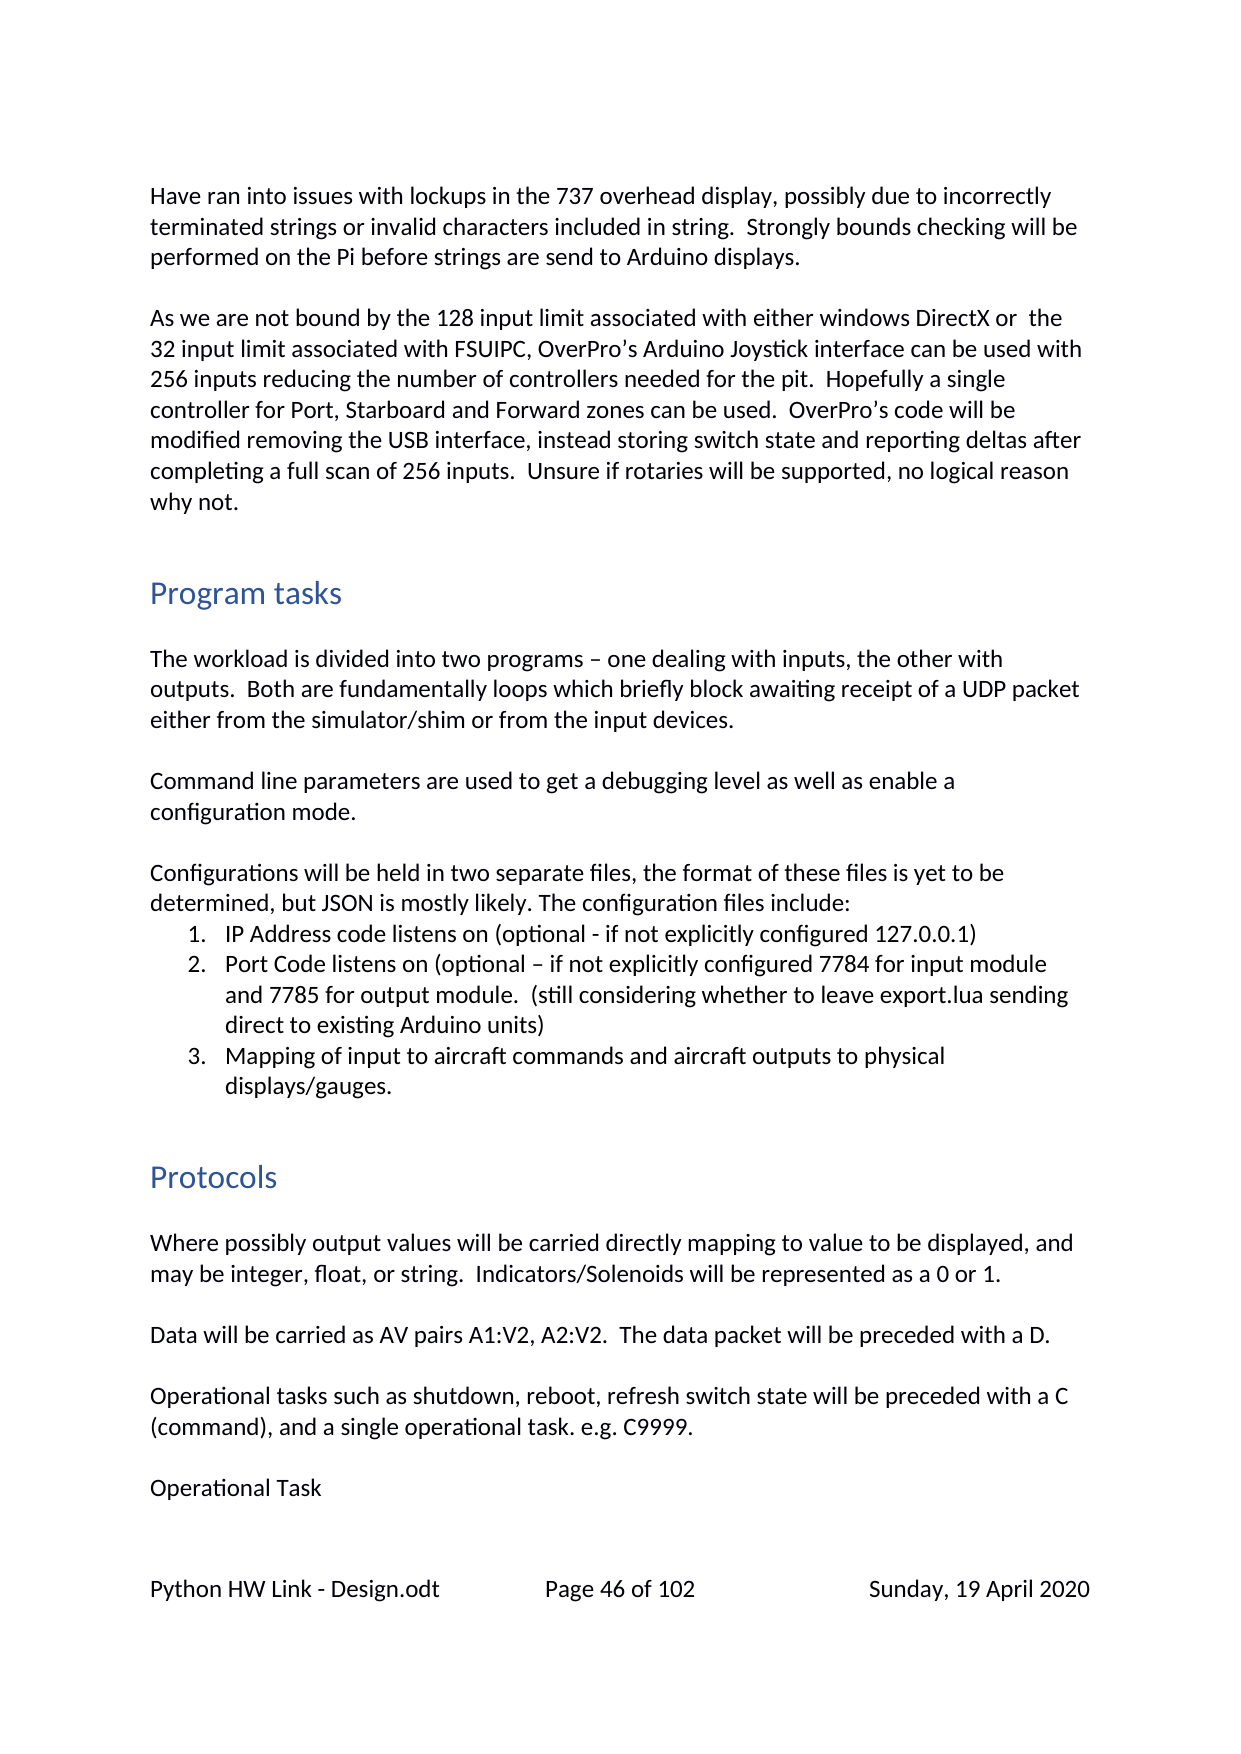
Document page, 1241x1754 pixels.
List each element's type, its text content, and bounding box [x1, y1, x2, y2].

text Operational tasks such as shutdown, reboot, refresh switch state will be preceded with a C (command), and a single operational task. e.g. C9999. [150, 1380, 1090, 1441]
subtitle Protocols [150, 1156, 1090, 1197]
text Configurations will be held in two separate files, the format of these files is yet to be determined, but JSON is mostly likely. The configuration files include: [150, 857, 1090, 918]
text Operational Task [150, 1472, 1090, 1502]
text As we are not bound by the 128 input limit associated with either windows DirectX or the 32 input limit associated with FSUIPC, OverPro’s Arduino Joystick interface can be used with 256 inputs reducing the number of controllers needed for the pit. Hopefully a single controller for Port, Starboard and Forward zones can be used. OverPro’s code will be modified removing the USB interface, instead storing switch state and reporting deltas after completing a full scan of 256 inputs. Unsure if rotaries will be supported, no logical reason why not. [150, 303, 1090, 516]
list Port Code listens on (optional – if not explicitly configured 7784 for input module and 7785 for output module. (still considering whether to leave export.lua sending direct to existing Arduino units) [187, 948, 1090, 1040]
text The workload is divided into two programs – one dealing with inputs, the other with outputs. Both are fundamentally loops which briefly block awaiting receipt of a UDP packet either from the simulator/shim or from the input devices. [150, 643, 1090, 734]
text Command line parameters are used to get a debugging level as well as enable a configuration mode. [150, 765, 1090, 826]
text Data will be carried as AV pairs A1:V2, A2:V2. The data packet will be preceded with a D. [150, 1319, 1090, 1350]
list Mapping of input to aircraft commands and aircraft outputs to physical displays/gauges. [187, 1040, 1090, 1101]
text Have ran into issues with lockups in the 737 overhead display, possibly due to incorrectly terminated strings or invalid characters included in string. Strongly bounds checking will be performed on the Pi before strings are send to Arduino displays. [150, 181, 1090, 272]
list IP Address code listens on (optional - if not explicitly configured 127.0.0.1) [187, 918, 1090, 948]
subtitle Program tasks [150, 572, 1090, 612]
text Where possibly output values will be carried directly mapping to value to be displayed, and may be integer, float, or string. Indicators/Solenoids will be represented as a 0 or 1. [150, 1228, 1090, 1289]
